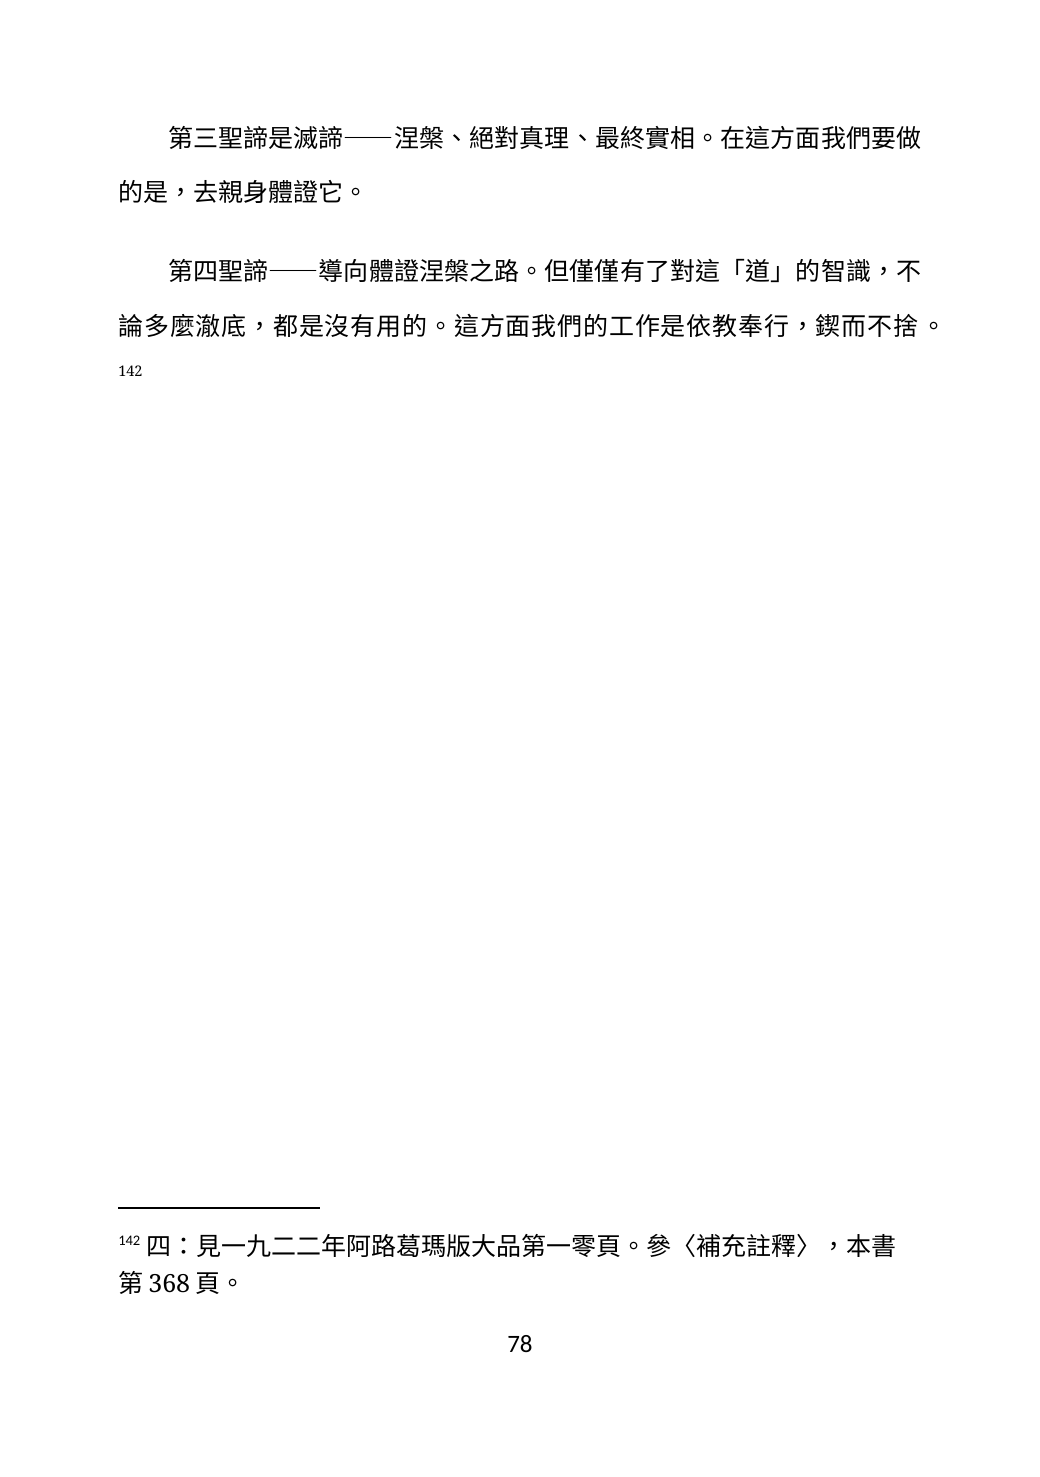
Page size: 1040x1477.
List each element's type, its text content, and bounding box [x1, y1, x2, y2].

text 四：見一九二二年阿路葛瑪版大品第一零頁。參〈補充註釋〉，本書第368頁。 [118, 1227, 921, 1299]
text 第三聖諦是滅諦——涅槃、絕對真理、最終實相。在這方面我們要做的是，去親身體證它。 [118, 118, 921, 209]
text 第四聖諦——導向體證涅槃之路。但僅僅有了對這「道」的智識，不論多麼澈底，都是沒有用的。這方面我們的工作是依教奉行，鍥而不捨。 [118, 252, 921, 395]
